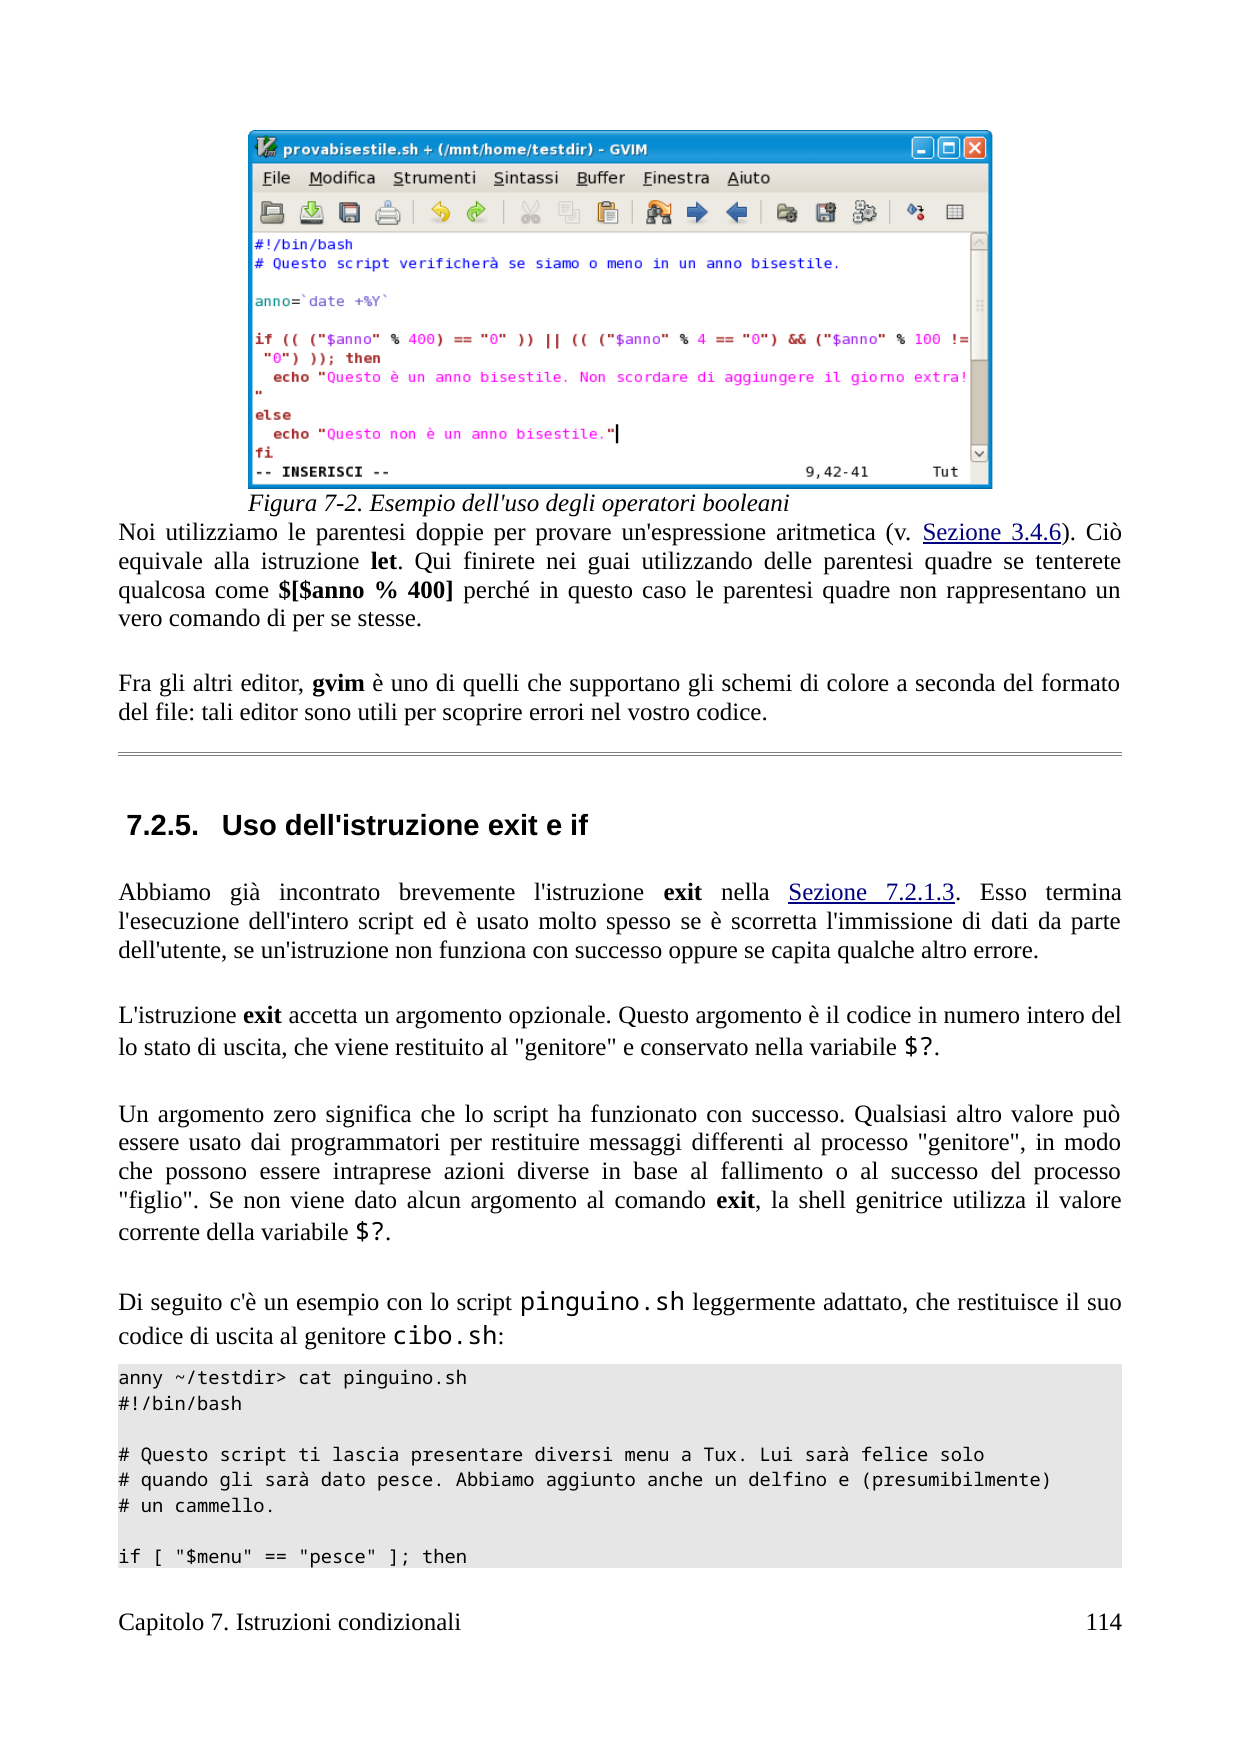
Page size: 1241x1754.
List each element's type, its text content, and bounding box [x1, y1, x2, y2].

text if [ "$menu" == "pesce" ]; then [118, 1543, 1122, 1568]
text Abbiamo già incontrato brevemente l'istruzione exit nella Sezione 7.2.1.3. Esso termina l'esecuzione dell'intero script ed è usato molto spesso se è scorretta l'immissione di dati da parte dell'utente, se un'istruzione non funziona con successo oppure se capita qualche altro errore. [118, 877, 1122, 964]
text Di seguito c'è un esempio con lo script pinguino.sh leggermente adattato, che restituisce il suo codice di uscita al genitore cibo.sh: [118, 1284, 1122, 1352]
text L'istruzione exit accetta un argomento opzionale. Questo argomento è il codice in numero intero del lo stato di uscita, che viene restituito al "genitore" e conservato nella variabile $?. [118, 1000, 1122, 1063]
subtitle Uso dell'istruzione exit e if [118, 808, 1122, 841]
picture [253, 164, 988, 484]
text # un cammello. [118, 1492, 1122, 1517]
text anny ~/testdir> cat pinguino.sh [118, 1364, 1122, 1390]
text #!/bin/bash [118, 1390, 1122, 1415]
text Fra gli altri editor, gvim è uno di quelli che supportano gli schemi di colore a seconda del formato del file: tali editor sono utili per scoprire errori nel vostro codice. [118, 668, 1122, 726]
text # quando gli sarà dato pesce. Abbiamo aggiunto anche un delfino e (presumibilmente) [118, 1466, 1122, 1492]
text Un argomento zero significa che lo script ha funzionato con successo. Qualsiasi altro valore può essere usato dai programmatori per restituire messaggi differenti al processo "genitore", in modo che possono essere intraprese azioni diverse in base al fallimento o al successo del processo "figlio". Se non viene dato alcun argomento al comando exit, la shell genitrice utilizza il valore corrente della variabile $?. [118, 1099, 1122, 1248]
picture [248, 130, 988, 161]
text Figura 7-2. Esempio dell'uso degli operatori booleani [248, 489, 992, 517]
text Noi utilizziamo le parentesi doppie per provare un'espressione aritmetica (v. Sezione 3.4.6). Ciò equivale alla istruzione let. Qui finirete nei guai utilizzando delle parentesi quadre se tenterete qualcosa come $[$anno % 400] perché in questo caso le parentesi quadre non rappresentano un vero comando di per se stesse. [118, 486, 1122, 632]
text # Questo script ti lascia presentare diversi menu a Tux. Lui sarà felice solo [118, 1441, 1122, 1466]
